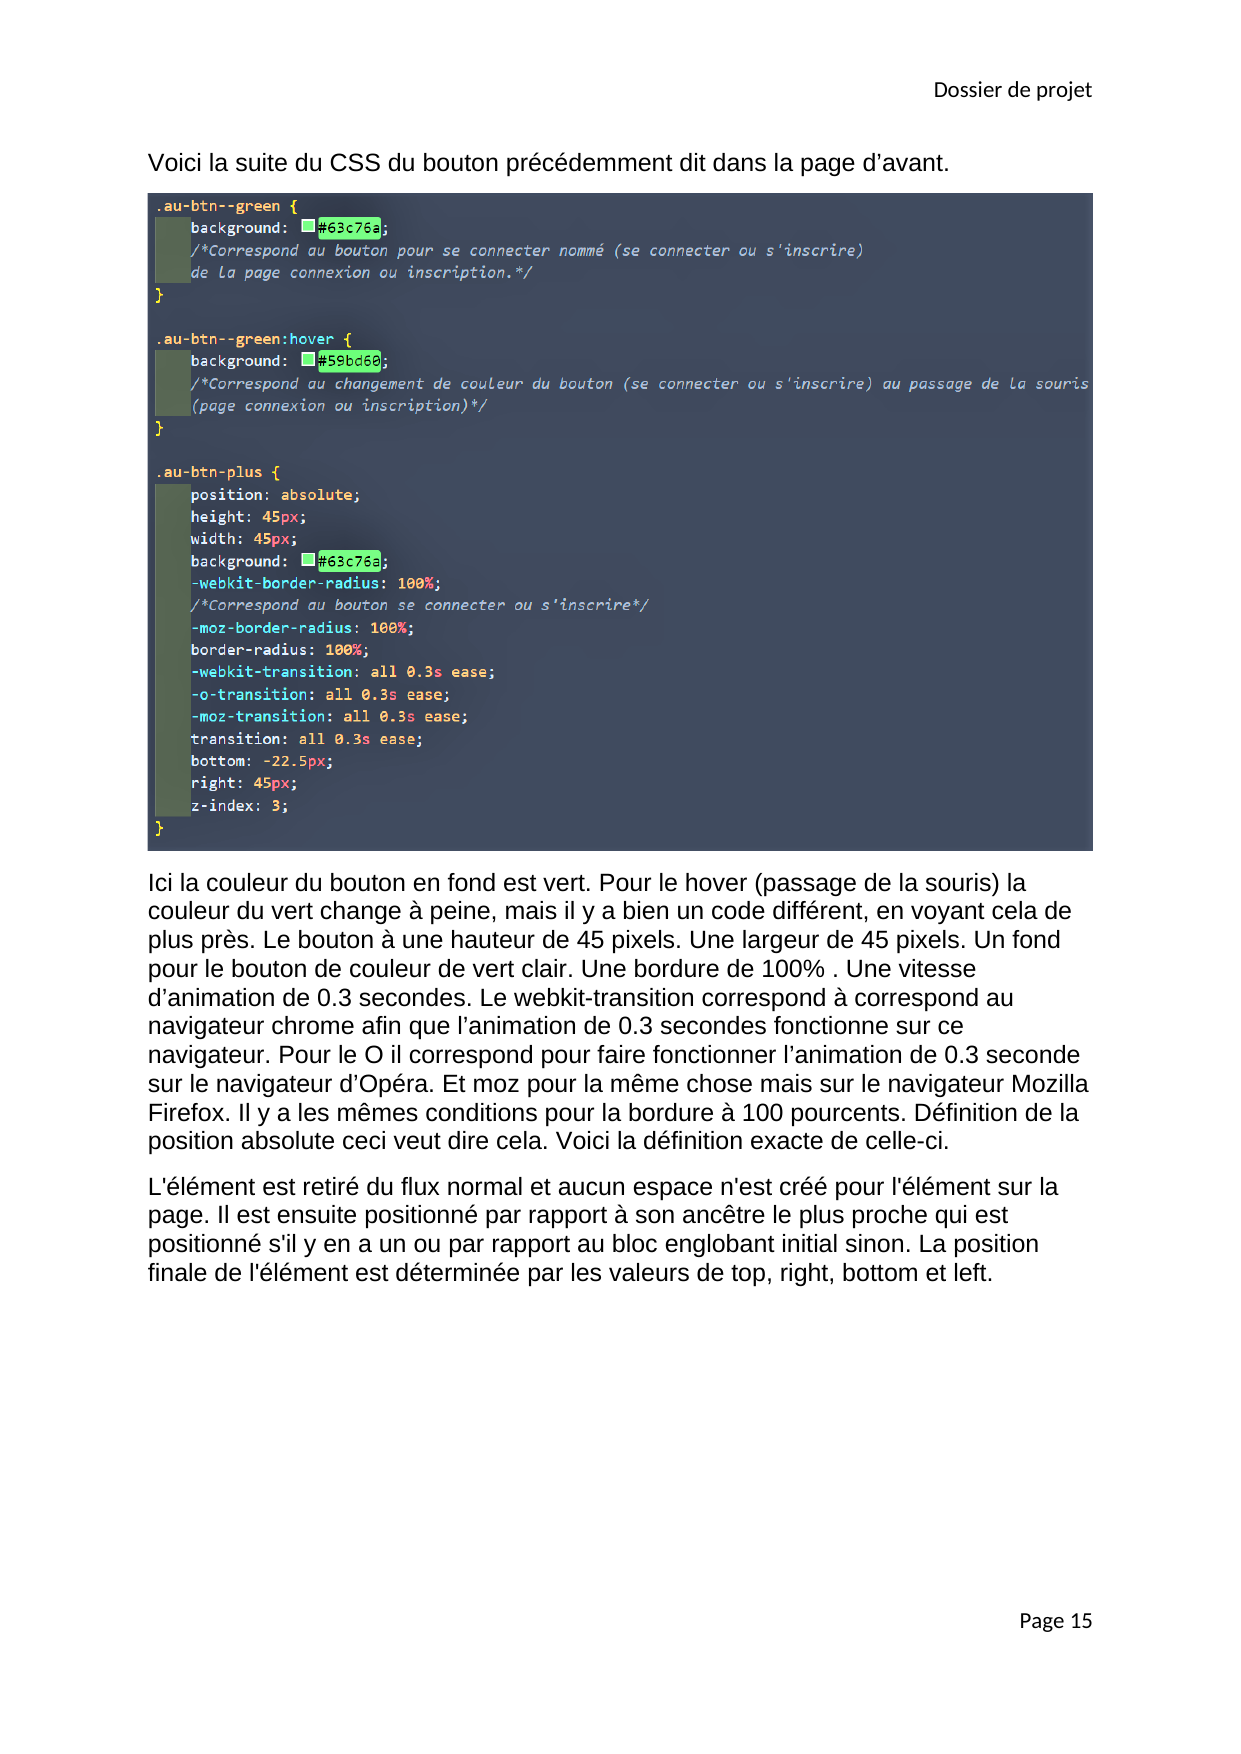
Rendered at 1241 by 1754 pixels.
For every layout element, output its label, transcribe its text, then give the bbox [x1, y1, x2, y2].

text Ici la couleur du bouton en fond est vert. Pour le hover (passage de la souris) la couleur du vert change à peine, mais il y a bien un code différent, en voyant cela de plus près. Le bouton à une hauteur de 45 pixels. Une largeur de 45 pixels. Un fond pour le bouton de couleur de vert clair. Une bordure de 100% . Une vitesse d’animation de 0.3 secondes. Le webkit-transition correspond à correspond au navigateur chrome afin que l’animation de 0.3 secondes fonctionne sur ce navigateur. Pour le O il correspond pour faire fonctionner l’animation de 0.3 seconde sur le navigateur d’Opéra. Et moz pour la même chose mais sur le navigateur Mozilla Firefox. Il y a les mêmes conditions pour la bordure à 100 pourcents. Définition de la position absolute ceci veut dire cela. Voici la définition exacte de celle-ci. [148, 867, 1093, 1155]
text L'élément est retiré du flux normal et aucun espace n'est créé pour l'élément sur la page. Il est ensuite positionné par rapport à son ancêtre le plus proche qui est positionné s'il y en a un ou par rapport au bloc englobant initial sinon. La position finale de l'élément est déterminée par les valeurs de top, right, bottom et left. [148, 1172, 1093, 1287]
text Voici la suite du CSS du bouton précédemment dit dans la page d’avant. [148, 148, 1093, 176]
